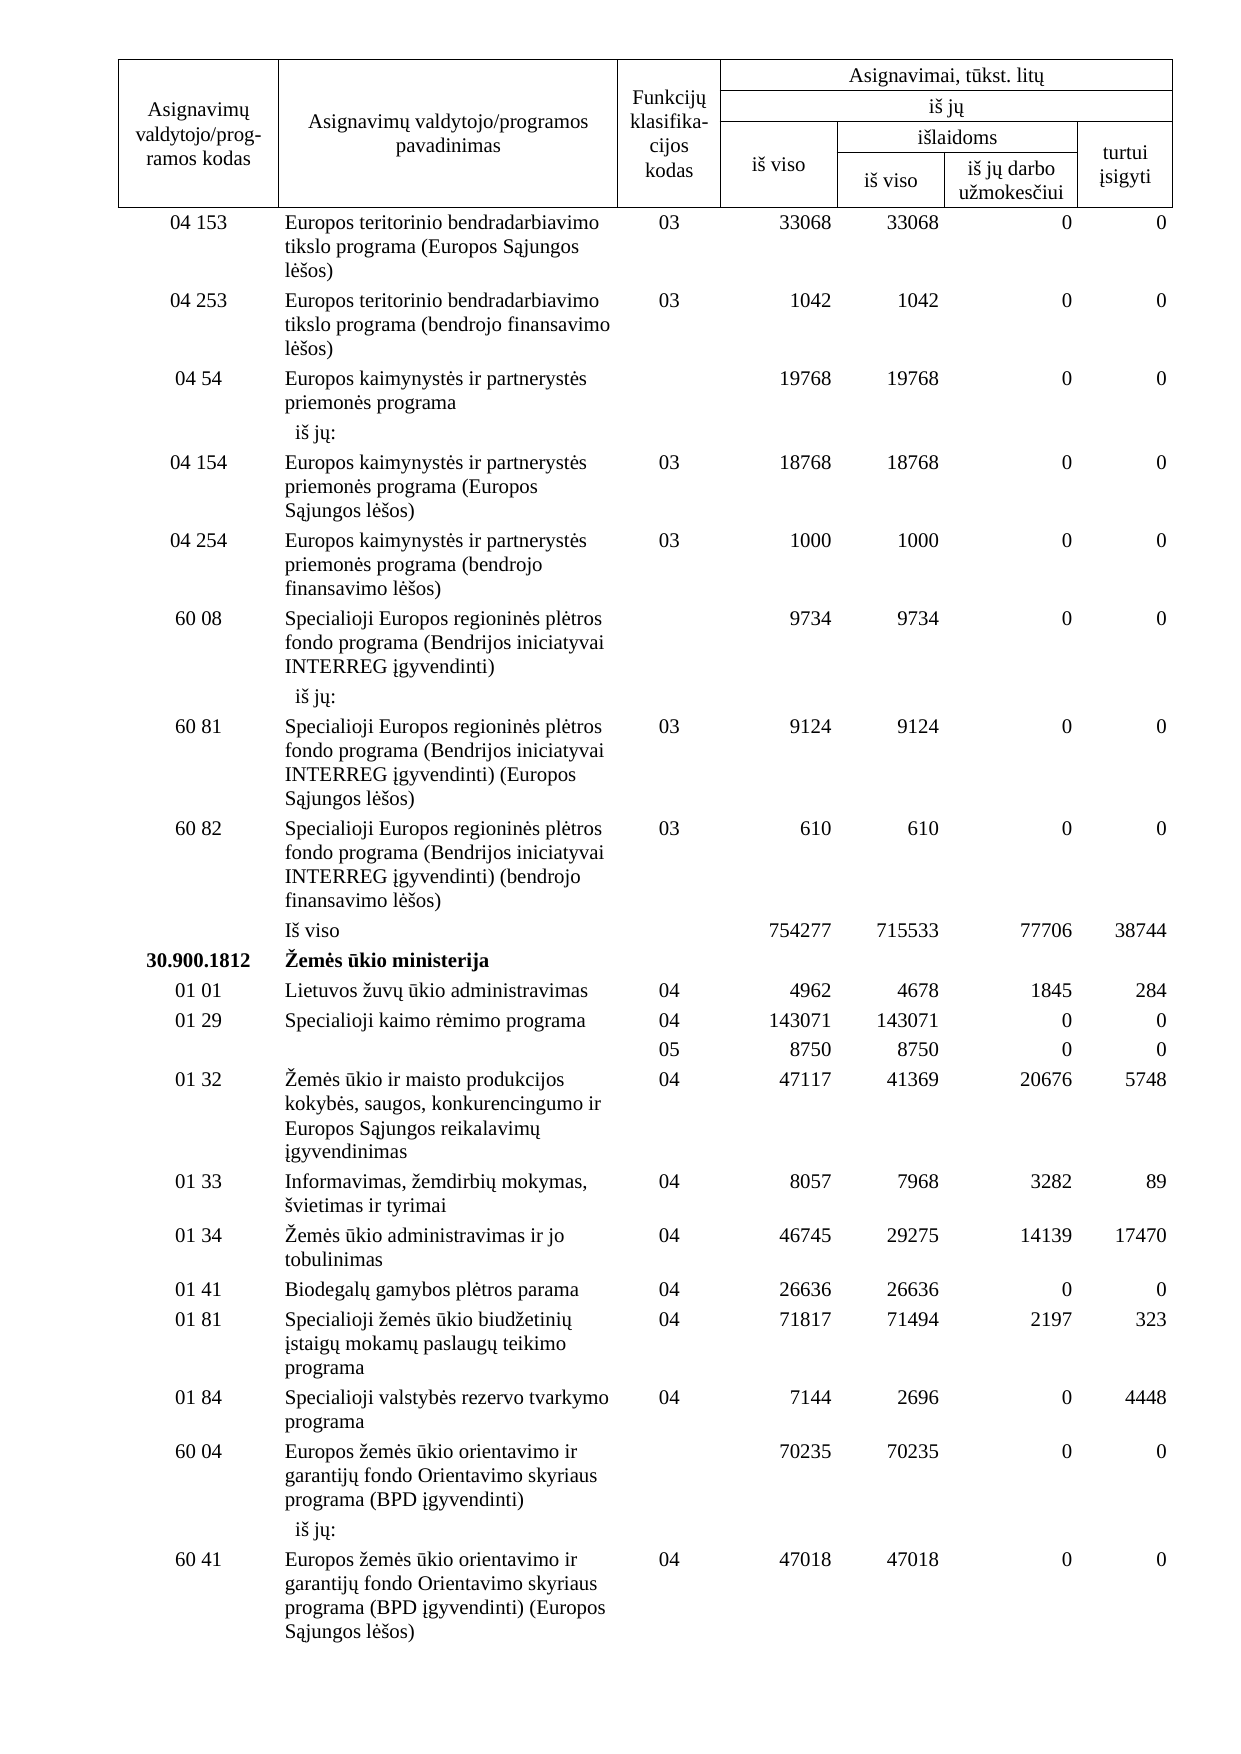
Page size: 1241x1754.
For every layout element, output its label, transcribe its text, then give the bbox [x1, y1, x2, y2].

table_cell 2696 [837, 1382, 944, 1436]
table_cell 18768 [837, 447, 944, 525]
table_cell 4448 [1078, 1382, 1172, 1436]
table_cell 04 [618, 975, 720, 1004]
table_cell 71494 [837, 1304, 944, 1382]
table_cell 7968 [837, 1166, 944, 1220]
table_cell 77706 [945, 915, 1078, 945]
table_cell 01 41 [118, 1274, 278, 1304]
table_cell 0 [1078, 1544, 1172, 1646]
table_cell iš jų: [279, 1514, 618, 1544]
table_cell 01 01 [118, 975, 278, 1004]
table_cell 4962 [720, 975, 837, 1004]
table_cell Europos teritorinio bendradarbiavimo tikslo programa (Europos Sąjungos lėšos) [279, 208, 618, 285]
table_cell 01 34 [118, 1220, 278, 1274]
table_cell [618, 1436, 720, 1514]
table_cell 03 [618, 813, 720, 915]
table_cell 19768 [837, 363, 944, 417]
table_header Asignavimų valdytojo/programos pavadinimas [279, 60, 617, 207]
table_cell turtui įsigyti [1078, 122, 1172, 207]
table_cell iš jų darbo užmokesčiui [945, 153, 1077, 207]
table_cell 4678 [837, 975, 944, 1004]
table_cell iš jų [721, 91, 1172, 121]
table_cell 0 [945, 447, 1078, 525]
table_cell 0 [945, 1005, 1078, 1034]
table_cell 1042 [837, 285, 944, 363]
table_cell Žemės ūkio ir maisto produkcijos kokybės, saugos, konkurencingumo ir Europos Sąjungos reikalavimų įgyvendinimas [279, 1064, 618, 1166]
table_cell [1078, 1514, 1172, 1544]
table_cell 03 [618, 285, 720, 363]
table_cell Specialioji žemės ūkio biudžetinių įstaigų mokamų paslaugų teikimo programa [279, 1304, 618, 1382]
table_cell 0 [945, 1436, 1078, 1514]
table_cell 0 [1078, 603, 1172, 681]
table_cell 01 29 [118, 1005, 278, 1034]
table_cell 04 [618, 1274, 720, 1304]
table_cell iš jų: [279, 681, 618, 711]
table_cell 46745 [720, 1220, 837, 1274]
table_cell [618, 603, 720, 681]
table_cell 8750 [837, 1035, 944, 1064]
table_cell 04 254 [118, 525, 278, 603]
table_cell [118, 1514, 278, 1544]
table_cell 29275 [837, 1220, 944, 1274]
table_cell 5748 [1078, 1064, 1172, 1166]
table_cell 0 [945, 208, 1078, 285]
table_cell [837, 1514, 944, 1544]
table_cell 71817 [720, 1304, 837, 1382]
table_cell 04 154 [118, 447, 278, 525]
table_cell 47018 [720, 1544, 837, 1646]
table_cell [618, 681, 720, 711]
table_cell 0 [945, 1382, 1078, 1436]
table_cell 04 [618, 1382, 720, 1436]
table_cell [1078, 681, 1172, 711]
table_cell [279, 1035, 618, 1064]
table_cell 47018 [837, 1544, 944, 1646]
table_cell 0 [1078, 1436, 1172, 1514]
table_cell [618, 945, 720, 975]
table_cell 9734 [720, 603, 837, 681]
table_cell Informavimas, žemdirbių mokymas, švietimas ir tyrimai [279, 1166, 618, 1220]
table_cell 18768 [720, 447, 837, 525]
table_cell Specialioji Europos regioninės plėtros fondo programa (Bendrijos iniciatyvai INTERREG įgyvendinti) (Europos Sąjungos lėšos) [279, 711, 618, 813]
table_cell 8057 [720, 1166, 837, 1220]
table_cell Žemės ūkio ministerija [279, 945, 618, 975]
table_cell 04 [618, 1005, 720, 1034]
table_cell Žemės ūkio administravimas ir jo tobulinimas [279, 1220, 618, 1274]
table_cell 03 [618, 711, 720, 813]
table_cell 47117 [720, 1064, 837, 1166]
table_cell [1078, 417, 1172, 447]
table_cell 05 [618, 1035, 720, 1064]
table_cell Europos žemės ūkio orientavimo ir garantijų fondo Orientavimo skyriaus programa (BPD įgyvendinti) (Europos Sąjungos lėšos) [279, 1544, 618, 1646]
table_cell [945, 1514, 1078, 1544]
table_cell 60 81 [118, 711, 278, 813]
table_cell 20676 [945, 1064, 1078, 1166]
table_cell 17470 [1078, 1220, 1172, 1274]
table_cell 1042 [720, 285, 837, 363]
table_header Asignavimai, tūkst. litų [721, 60, 1172, 90]
table_cell 04 253 [118, 285, 278, 363]
table_cell 41369 [837, 1064, 944, 1166]
table_cell 0 [1078, 1035, 1172, 1064]
table_cell 0 [1078, 1005, 1172, 1034]
table_cell iš viso [838, 153, 944, 207]
table_cell 0 [1078, 1274, 1172, 1304]
table_cell [618, 417, 720, 447]
table_cell 30.900.1812 [118, 945, 278, 975]
table_cell 610 [720, 813, 837, 915]
table_cell 9734 [837, 603, 944, 681]
table_cell 0 [945, 285, 1078, 363]
table_cell [837, 417, 944, 447]
table_cell 60 41 [118, 1544, 278, 1646]
table_cell 610 [837, 813, 944, 915]
table_cell 0 [945, 525, 1078, 603]
table_cell 03 [618, 447, 720, 525]
table_cell 0 [1078, 285, 1172, 363]
table_cell [618, 363, 720, 417]
table_cell 0 [1078, 711, 1172, 813]
table_cell 0 [1078, 447, 1172, 525]
table_cell 04 [618, 1220, 720, 1274]
table_cell Europos kaimynystės ir partnerystės priemonės programa (bendrojo finansavimo lėšos) [279, 525, 618, 603]
table_cell Specialioji Europos regioninės plėtros fondo programa (Bendrijos iniciatyvai INTERREG įgyvendinti) [279, 603, 618, 681]
table_cell 60 08 [118, 603, 278, 681]
table_cell 19768 [720, 363, 837, 417]
table_cell 26636 [720, 1274, 837, 1304]
table_cell 04 54 [118, 363, 278, 417]
table_cell 143071 [837, 1005, 944, 1034]
table_cell 9124 [720, 711, 837, 813]
table_cell Europos kaimynystės ir partnerystės priemonės programa [279, 363, 618, 417]
table_cell 38744 [1078, 915, 1172, 945]
table_cell 33068 [837, 208, 944, 285]
table_cell iš jų: [279, 417, 618, 447]
table_cell 3282 [945, 1166, 1078, 1220]
table_cell 0 [945, 711, 1078, 813]
table_cell 03 [618, 208, 720, 285]
table_cell Biodegalų gamybos plėtros parama [279, 1274, 618, 1304]
table_cell 01 32 [118, 1064, 278, 1166]
table_cell Europos kaimynystės ir partnerystės priemonės programa (Europos Sąjungos lėšos) [279, 447, 618, 525]
table_cell 01 81 [118, 1304, 278, 1382]
table_cell [618, 915, 720, 945]
table_cell 1000 [837, 525, 944, 603]
table_cell [618, 1514, 720, 1544]
table_cell 33068 [720, 208, 837, 285]
table_cell Lietuvos žuvų ūkio administravimas [279, 975, 618, 1004]
table_cell 7144 [720, 1382, 837, 1436]
table_cell [837, 945, 944, 975]
table_cell 143071 [720, 1005, 837, 1034]
table_cell [118, 681, 278, 711]
table_cell [945, 417, 1078, 447]
table_cell 0 [945, 1274, 1078, 1304]
table_cell [720, 417, 837, 447]
table_cell 8750 [720, 1035, 837, 1064]
table_cell 03 [618, 525, 720, 603]
table_cell [720, 945, 837, 975]
table_cell 0 [1078, 208, 1172, 285]
table_cell [1078, 945, 1172, 975]
table_cell 323 [1078, 1304, 1172, 1382]
table_cell 04 [618, 1304, 720, 1382]
table_cell 60 04 [118, 1436, 278, 1514]
table_cell 0 [945, 1544, 1078, 1646]
table_cell [720, 681, 837, 711]
table_cell 14139 [945, 1220, 1078, 1274]
table_cell 0 [945, 1035, 1078, 1064]
table_cell Europos žemės ūkio orientavimo ir garantijų fondo Orientavimo skyriaus programa (BPD įgyvendinti) [279, 1436, 618, 1514]
table_cell 9124 [837, 711, 944, 813]
table_cell 01 33 [118, 1166, 278, 1220]
table_cell 89 [1078, 1166, 1172, 1220]
table_header Funkcijų klasifika-cijos kodas [618, 60, 720, 207]
table_cell 70235 [837, 1436, 944, 1514]
table_cell 0 [1078, 525, 1172, 603]
table_cell 70235 [720, 1436, 837, 1514]
table_cell 60 82 [118, 813, 278, 915]
table_cell 04 [618, 1166, 720, 1220]
table_cell [837, 681, 944, 711]
table_cell 26636 [837, 1274, 944, 1304]
table_cell 0 [1078, 813, 1172, 915]
table_cell 0 [945, 363, 1078, 417]
table_cell [945, 945, 1078, 975]
table_cell išlaidoms [838, 122, 1077, 152]
table_cell 2197 [945, 1304, 1078, 1382]
table_cell Specialioji kaimo rėmimo programa [279, 1005, 618, 1034]
table_cell [720, 1514, 837, 1544]
table_cell 04 [618, 1064, 720, 1166]
table_cell 0 [945, 603, 1078, 681]
table_cell 04 [618, 1544, 720, 1646]
table_cell Specialioji valstybės rezervo tvarkymo programa [279, 1382, 618, 1436]
table_cell [118, 417, 278, 447]
table_cell 715533 [837, 915, 944, 945]
table_cell 754277 [720, 915, 837, 945]
table_header Asignavimų valdytojo/prog-ramos kodas [119, 60, 278, 207]
table_cell Iš viso [279, 915, 618, 945]
table_cell [945, 681, 1078, 711]
table_cell iš viso [721, 122, 837, 207]
table_cell Specialioji Europos regioninės plėtros fondo programa (Bendrijos iniciatyvai INTERREG įgyvendinti) (bendrojo finansavimo lėšos) [279, 813, 618, 915]
table_cell 0 [1078, 363, 1172, 417]
table_cell 0 [945, 813, 1078, 915]
table_cell 1845 [945, 975, 1078, 1004]
table_cell [118, 1035, 278, 1064]
table_cell 284 [1078, 975, 1172, 1004]
table_cell Europos teritorinio bendradarbiavimo tikslo programa (bendrojo finansavimo lėšos) [279, 285, 618, 363]
table_cell 01 84 [118, 1382, 278, 1436]
table_cell 04 153 [118, 208, 278, 285]
table_cell [118, 915, 278, 945]
table_cell 1000 [720, 525, 837, 603]
